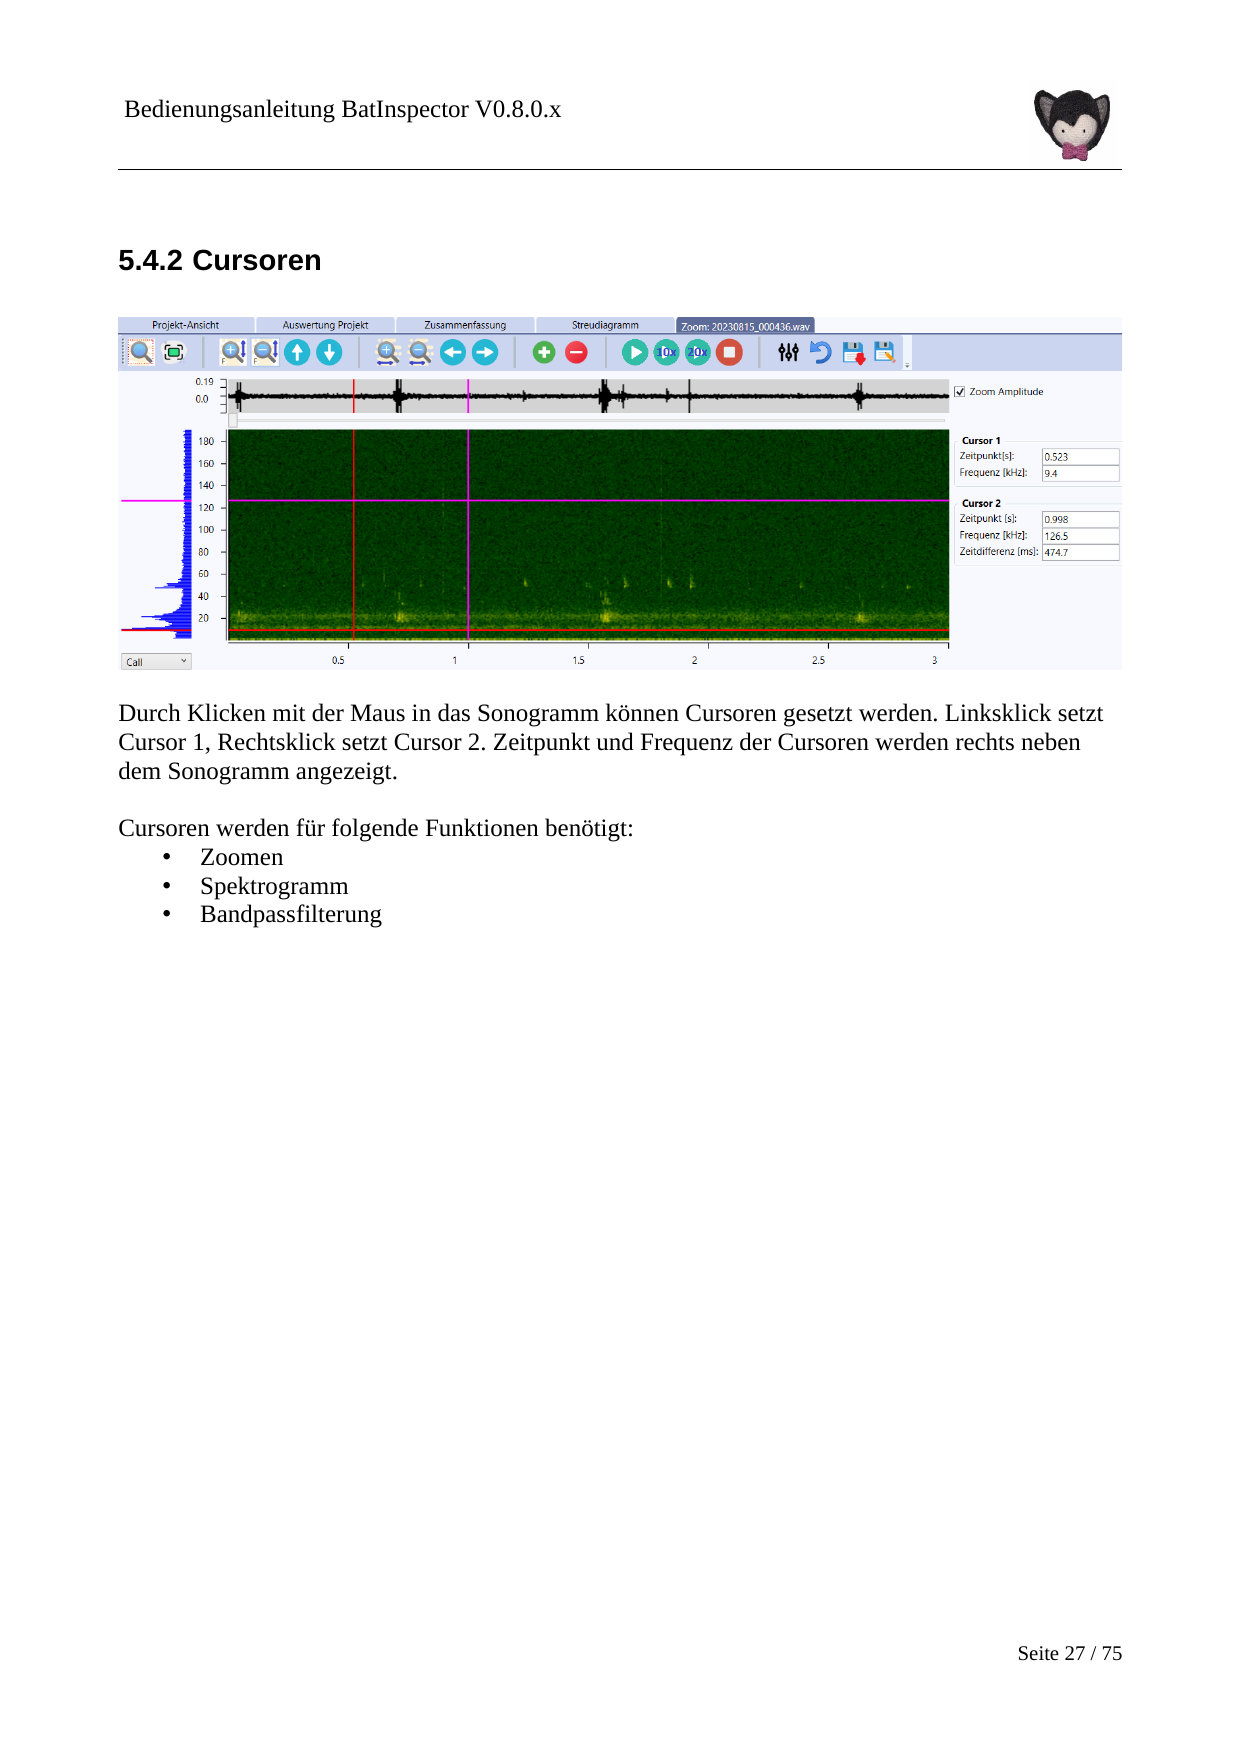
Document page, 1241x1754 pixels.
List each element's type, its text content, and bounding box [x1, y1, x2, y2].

text Durch Klicken mit der Maus in das Sonogramm können Cursoren gesetzt werden. Linksklick setzt Cursor 1, Rechtsklick setzt Cursor 2. Zeitpunkt und Frequenz der Cursoren werden rechts neben dem Sonogramm angezeigt. [118, 698, 1122, 784]
list Bandpassfilterung [162, 899, 1122, 928]
subtitle Cursoren [118, 243, 1122, 276]
list Spektrogramm [162, 871, 1122, 899]
picture [1030, 80, 1119, 169]
text Cursoren werden für folgende Funktionen benötigt: [118, 813, 1122, 842]
picture [118, 317, 1123, 670]
list Zoomen [162, 842, 1122, 871]
